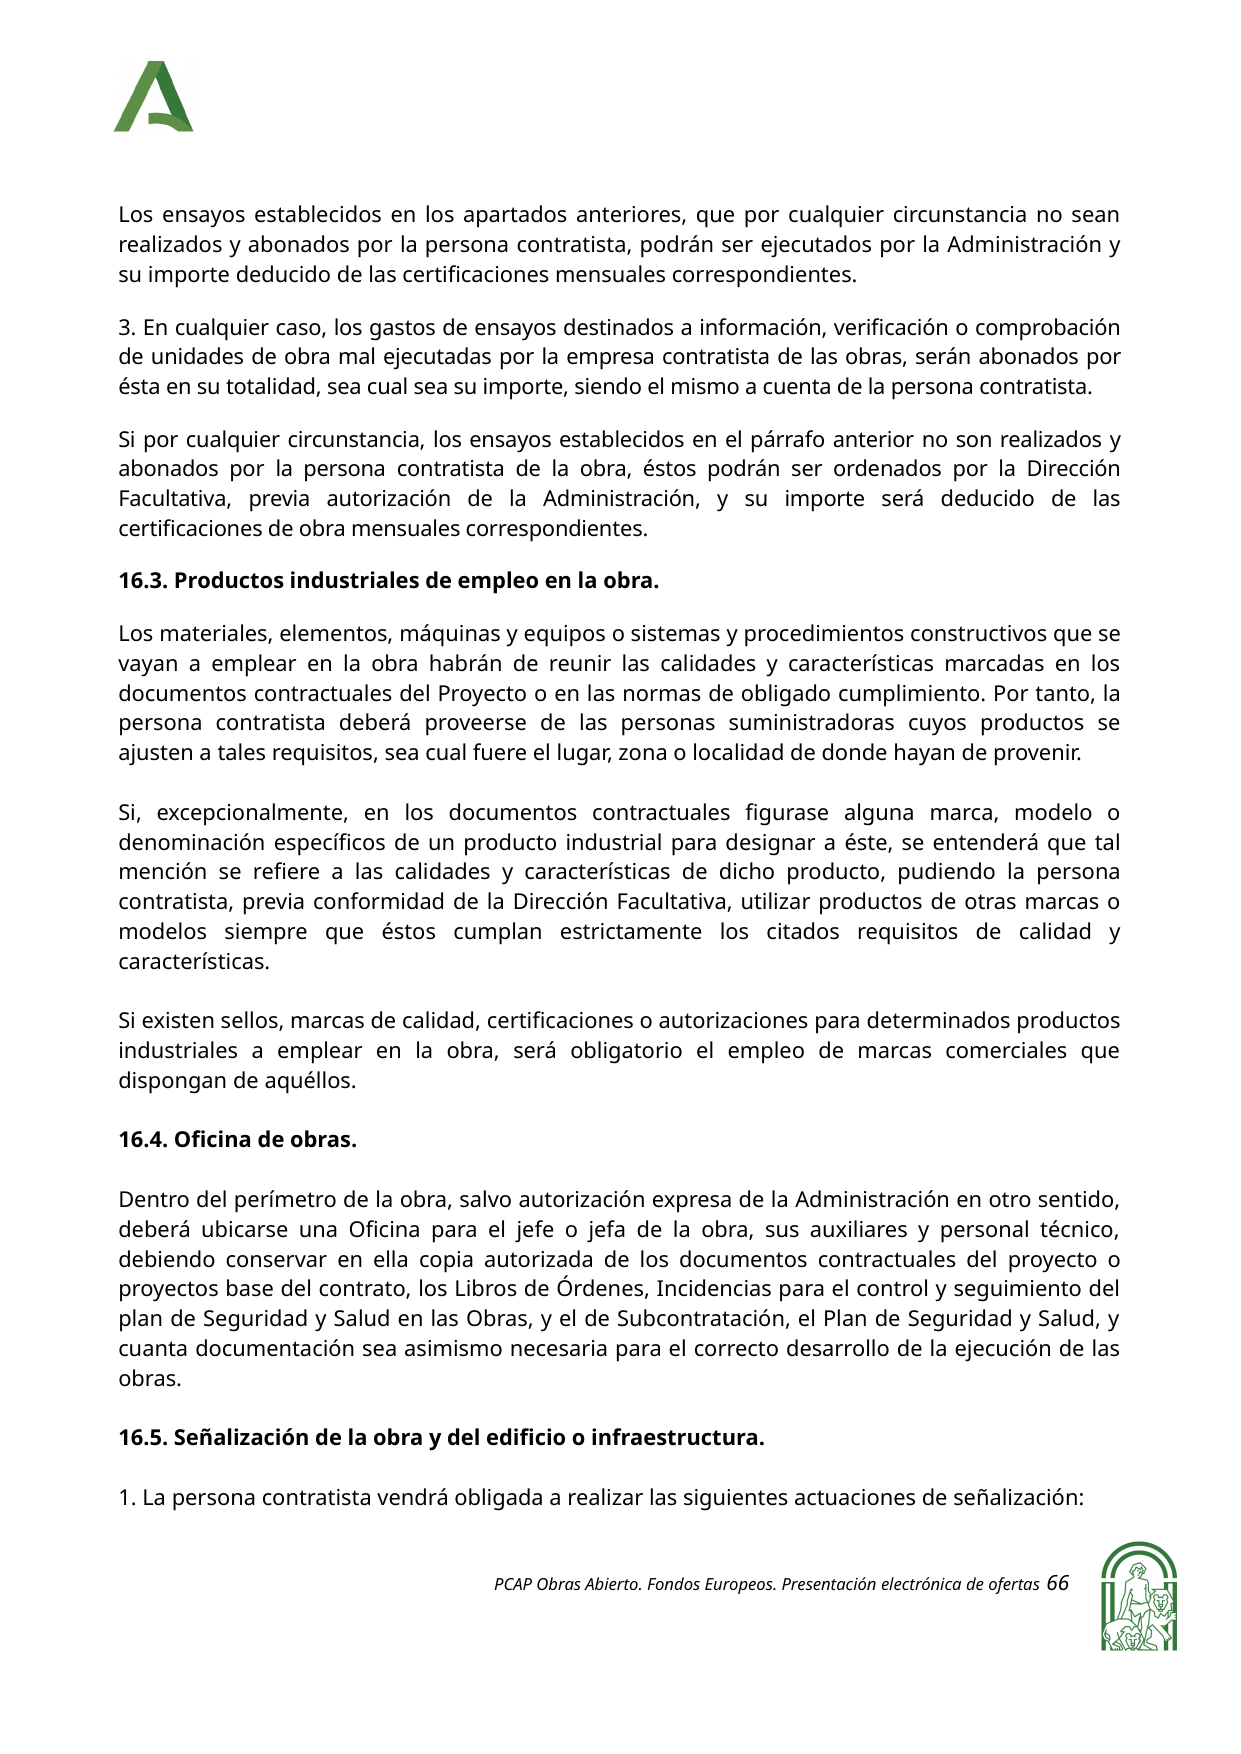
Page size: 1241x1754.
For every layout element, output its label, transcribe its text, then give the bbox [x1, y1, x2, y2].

subtitle 16.5. Señalización de la obra y del edificio o infraestructura. [118, 1422, 1122, 1452]
text 1. La persona contratista vendrá obligada a realizar las siguientes actuaciones de señalización: [118, 1482, 1122, 1512]
text Si por cualquier circunstancia, los ensayos establecidos en el párrafo anterior no son realizados y abonados por la persona contratista de la obra, éstos podrán ser ordenados por la Dirección Facultativa, previa autorización de la Administración, y su importe será deducido de las certificaciones de obra mensuales correspondientes. [118, 424, 1122, 543]
text 3. En cualquier caso, los gastos de ensayos destinados a información, verificación o comprobación de unidades de obra mal ejecutadas por la empresa contratista de las obras, serán abonados por ésta en su totalidad, sea cual sea su importe, siendo el mismo a cuenta de la persona contratista. [118, 312, 1122, 401]
text Si existen sellos, marcas de calidad, certificaciones o autorizaciones para determinados productos industriales a emplear en la obra, será obligatorio el empleo de marcas comerciales que dispongan de aquéllos. [118, 1005, 1122, 1095]
text Los ensayos establecidos en los apartados anteriores, que por cualquier circunstancia no sean realizados y abonados por la persona contratista, podrán ser ejecutados por la Administración y su importe deducido de las certificaciones mensuales correspondientes. [118, 199, 1122, 289]
text Los materiales, elementos, máquinas y equipos o sistemas y procedimientos constructivos que se vayan a emplear en la obra habrán de reunir las calidades y características marcadas en los documentos contractuales del Proyecto o en las normas de obligado cumplimiento. Por tanto, la persona contratista deberá proveerse de las personas suministradoras cuyos productos se ajusten a tales requisitos, sea cual fuere el lugar, zona o localidad de donde hayan de provenir. [118, 618, 1122, 767]
picture [1100, 1540, 1178, 1652]
text Dentro del perímetro de la obra, salvo autorización expresa de la Administración en otro sentido, deberá ubicarse una Oficina para el jefe o jefa de la obra, sus auxiliares y personal técnico, debiendo conservar en ella copia autorizada de los documentos contractuales del proyecto o proyectos base del contrato, los Libros de Órdenes, Incidencias para el control y seguimiento del plan de Seguridad y Salud en las Obras, y el de Subcontratación, el Plan de Seguridad y Salud, y cuanta documentación sea asimismo necesaria para el correcto desarrollo de la ejecución de las obras. [118, 1184, 1122, 1393]
text Si, excepcionalmente, en los documentos contractuales figurase alguna marca, modelo o denominación específicos de un producto industrial para designar a éste, se entenderá que tal mención se refiere a las calidades y características de dicho producto, pudiendo la persona contratista, previa conformidad de la Dirección Facultativa, utilizar productos de otras marcas o modelos siempre que éstos cumplan estrictamente los citados requisitos de calidad y características. [118, 797, 1122, 976]
subtitle 16.3. Productos industriales de empleo en la obra. [118, 566, 1122, 595]
subtitle 16.4. Oficina de obras. [118, 1124, 1122, 1154]
picture [109, 56, 198, 136]
